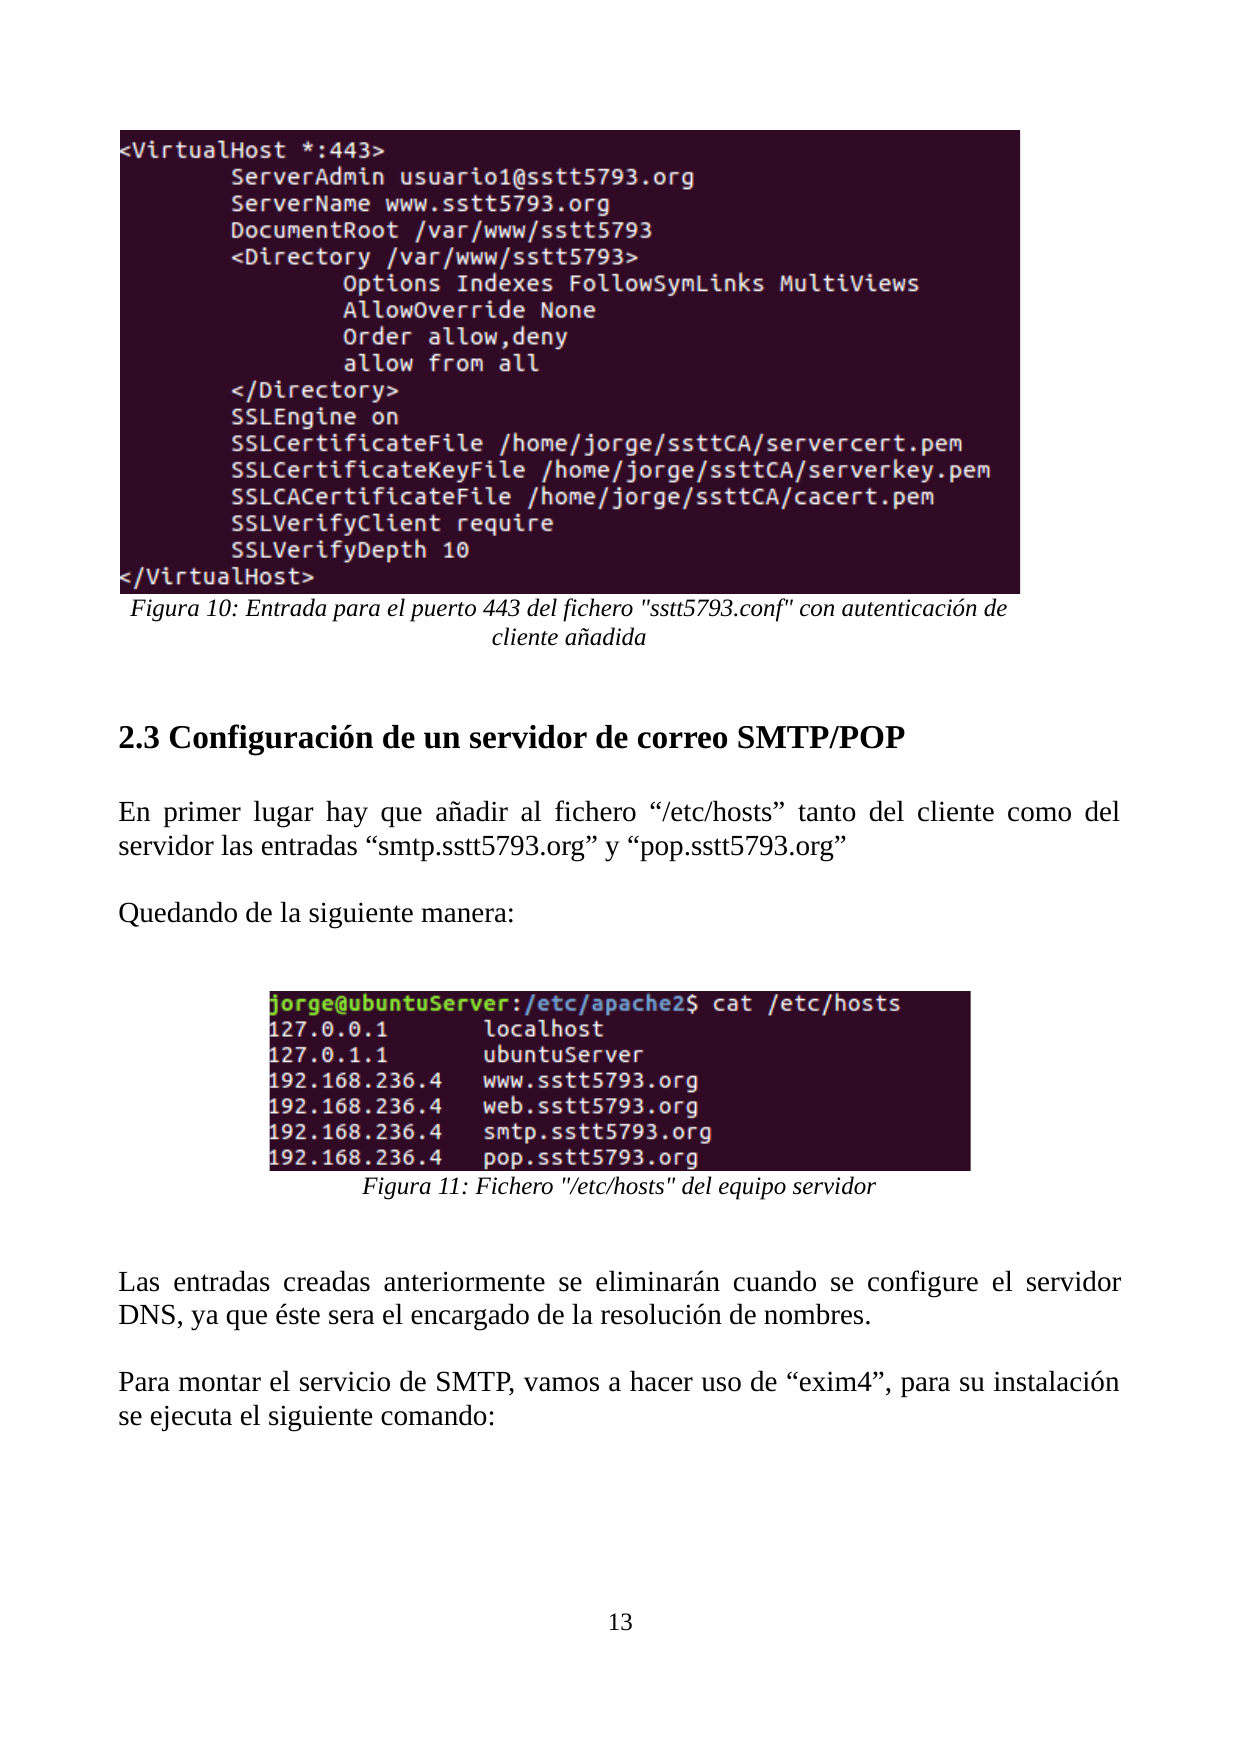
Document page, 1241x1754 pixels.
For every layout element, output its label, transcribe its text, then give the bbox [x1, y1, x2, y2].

text Las entradas creadas anteriormente se eliminarán cuando se configure el servidor DNS, ya que éste sera el encargado de la resolución de nombres. [118, 1264, 1122, 1331]
text 2.3 Configuración de un servidor de correo SMTP/POP [118, 718, 1122, 756]
text Para montar el servicio de SMTP, vamos a hacer uso de “exim4”, para su instalación se ejecuta el siguiente comando: [118, 1364, 1122, 1432]
text Figura 11: Fichero "/etc/hosts" del equipo servidor [269, 1171, 971, 1199]
picture [269, 991, 971, 1171]
text Figura 10: Entrada para el puerto 443 del fichero "sstt5793.conf" con autenticación de cliente añadida [120, 594, 1020, 651]
text En primer lugar hay que añadir al fichero “/etc/hosts” tanto del cliente como del servidor las entradas “smtp.sstt5793.org” y “pop.sstt5793.org” [118, 794, 1122, 861]
picture [120, 130, 1020, 594]
text Quedando de la siguiente manera: [118, 895, 1122, 928]
